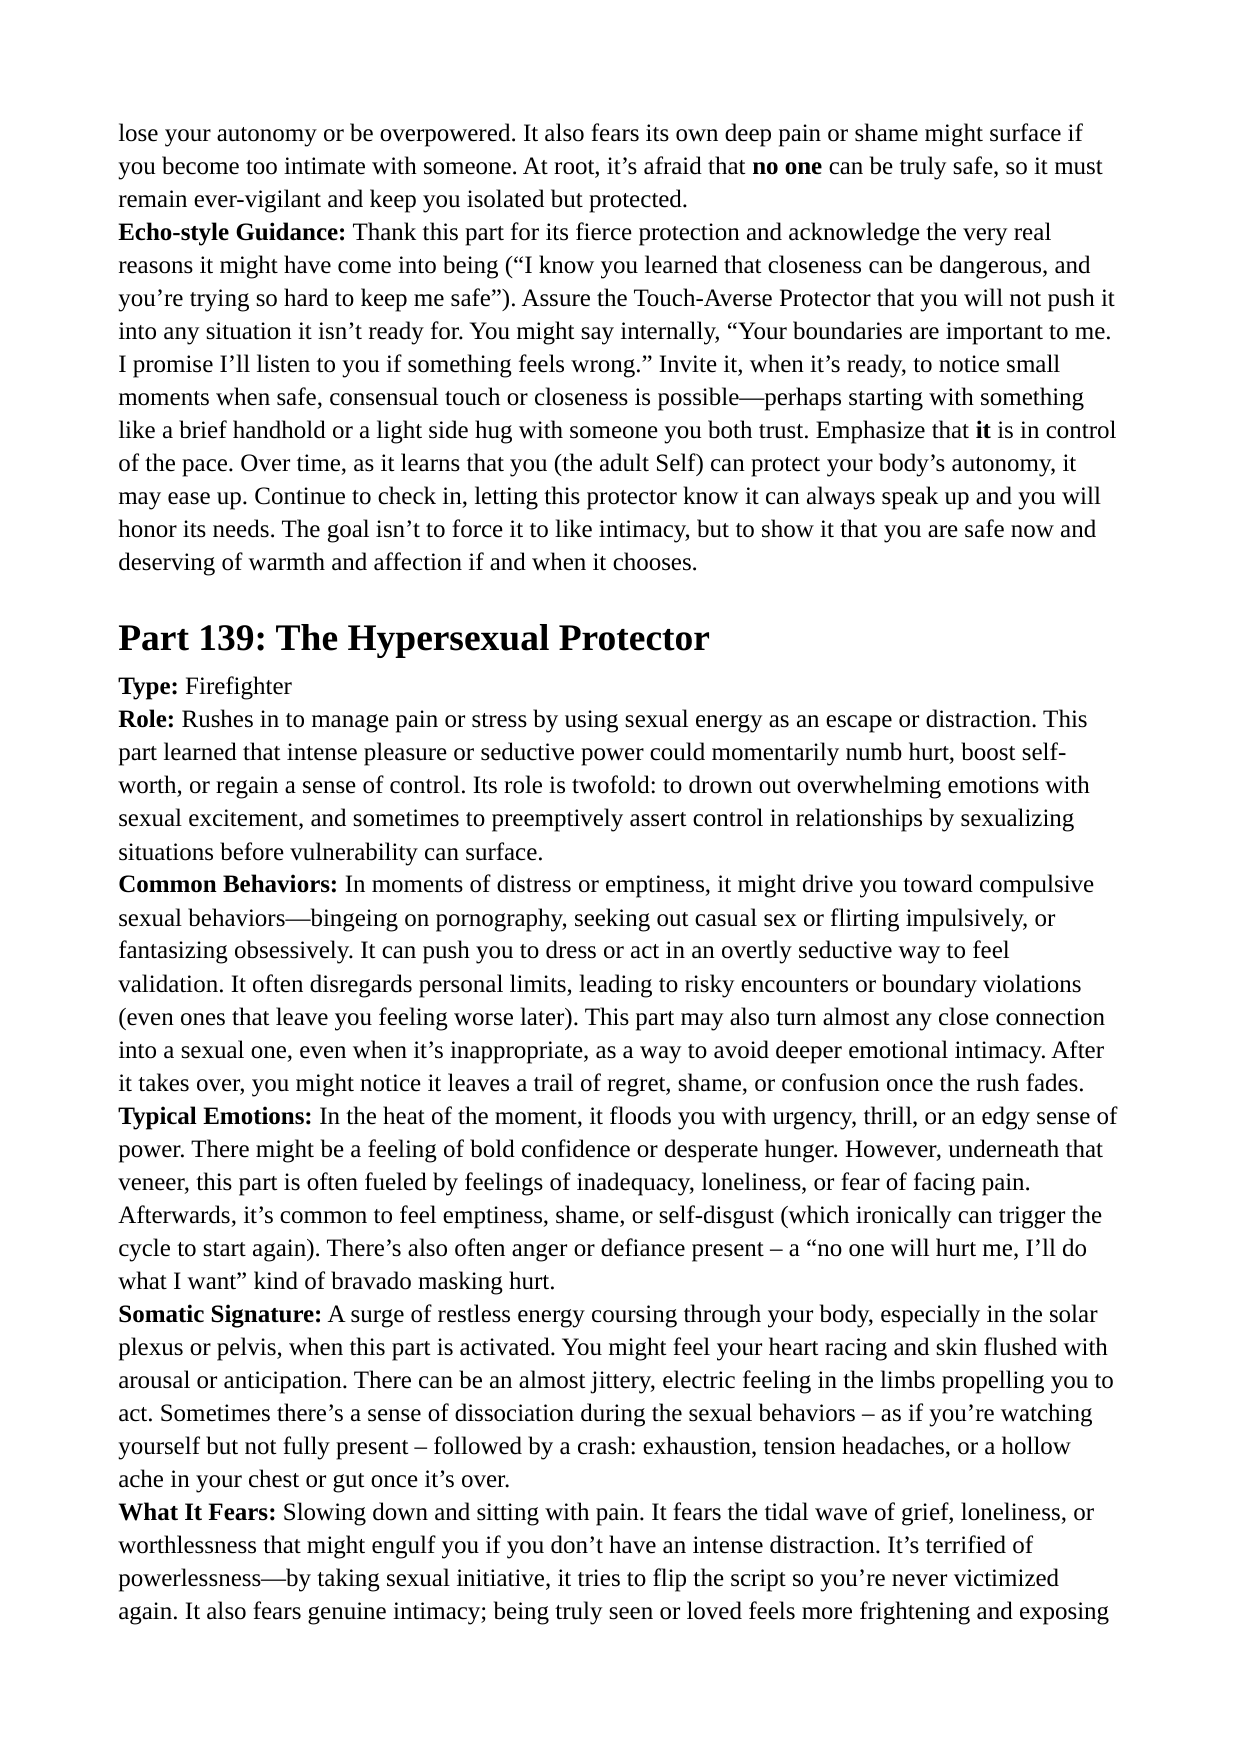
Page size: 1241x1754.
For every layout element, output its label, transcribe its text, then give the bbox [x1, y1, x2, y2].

subtitle Part 139: The Hypersexual Protector [118, 616, 1122, 659]
text Type: Firefighter Role: Rushes in to manage pain or stress by using sexual energy as an escape or distraction. This part learned that intense pleasure or seductive power could momentarily numb hurt, boost self-worth, or regain a sense of control. Its role is twofold: to drown out overwhelming emotions with sexual excitement, and sometimes to preemptively assert control in relationships by sexualizing situations before vulnerability can surface. Common Behaviors: In moments of distress or emptiness, it might drive you toward compulsive sexual behaviors—bingeing on pornography, seeking out casual sex or flirting impulsively, or fantasizing obsessively. It can push you to dress or act in an overtly seductive way to feel validation. It often disregards personal limits, leading to risky encounters or boundary violations (even ones that leave you feeling worse later). This part may also turn almost any close connection into a sexual one, even when it’s inappropriate, as a way to avoid deeper emotional intimacy. After it takes over, you might notice it leaves a trail of regret, shame, or confusion once the rush fades. Typical Emotions: In the heat of the moment, it floods you with urgency, thrill, or an edgy sense of power. There might be a feeling of bold confidence or desperate hunger. However, underneath that veneer, this part is often fueled by feelings of inadequacy, loneliness, or fear of facing pain. Afterwards, it’s common to feel emptiness, shame, or self-disgust (which ironically can trigger the cycle to start again). There’s also often anger or defiance present – a “no one will hurt me, I’ll do what I want” kind of bravado masking hurt. Somatic Signature: A surge of restless energy coursing through your body, especially in the solar plexus or pelvis, when this part is activated. You might feel your heart racing and skin flushed with arousal or anticipation. There can be an almost jittery, electric feeling in the limbs propelling you to act. Sometimes there’s a sense of dissociation during the sexual behaviors – as if you’re watching yourself but not fully present – followed by a crash: exhaustion, tension headaches, or a hollow ache in your chest or gut once it’s over. What It Fears: Slowing down and sitting with pain. It fears the tidal wave of grief, loneliness, or worthlessness that might engulf you if you don’t have an intense distraction. It’s terrified of powerlessness—by taking sexual initiative, it tries to flip the script so you’re never victimized again. It also fears genuine intimacy; being truly seen or loved feels more frightening and exposing [118, 671, 1122, 1625]
text lose your autonomy or be overpowered. It also fears its own deep pain or shame might surface if you become too intimate with someone. At root, it’s afraid that no one can be truly safe, so it must remain ever-vigilant and keep you isolated but protected. Echo-style Guidance: Thank this part for its fierce protection and acknowledge the very real reasons it might have come into being (“I know you learned that closeness can be dangerous, and you’re trying so hard to keep me safe”). Assure the Touch-Averse Protector that you will not push it into any situation it isn’t ready for. You might say internally, “Your boundaries are important to me. I promise I’ll listen to you if something feels wrong.” Invite it, when it’s ready, to notice small moments when safe, consensual touch or closeness is possible—perhaps starting with something like a brief handhold or a light side hug with someone you both trust. Emphasize that it is in control of the pace. Over time, as it learns that you (the adult Self) can protect your body’s autonomy, it may ease up. Continue to check in, letting this protector know it can always speak up and you will honor its needs. The goal isn’t to force it to like intimacy, but to show it that you are safe now and deserving of warmth and affection if and when it chooses. [118, 118, 1122, 576]
